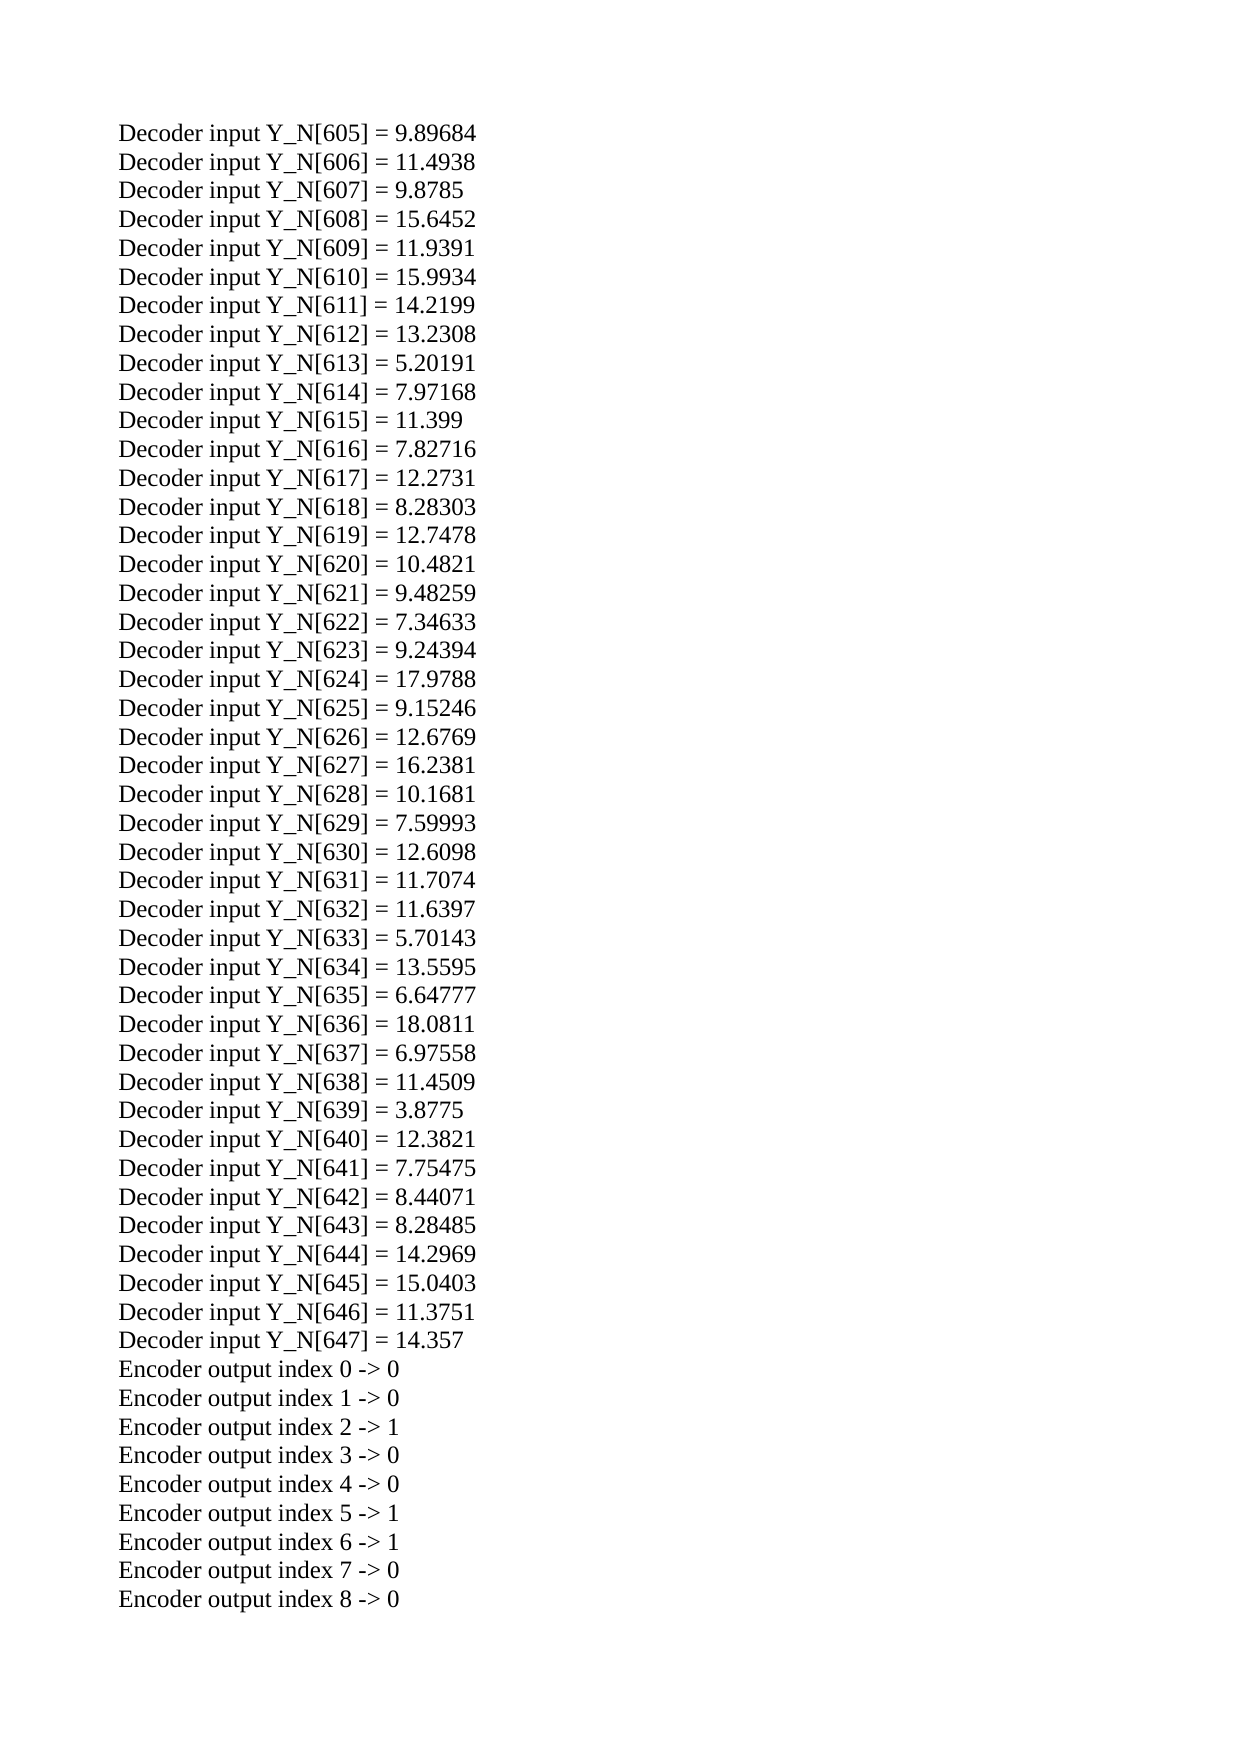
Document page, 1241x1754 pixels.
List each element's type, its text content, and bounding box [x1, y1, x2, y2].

text Decoder input Y_N[625] = 9.15246 [118, 693, 1122, 722]
text Decoder input Y_N[630] = 12.6098 [118, 837, 1122, 866]
text Encoder output index 1 -> 0 [118, 1383, 1122, 1412]
text Decoder input Y_N[629] = 7.59993 [118, 808, 1122, 837]
text Decoder input Y_N[638] = 11.4509 [118, 1067, 1122, 1096]
text Decoder input Y_N[642] = 8.44071 [118, 1182, 1122, 1211]
text Decoder input Y_N[607] = 9.8785 [118, 176, 1122, 204]
text Decoder input Y_N[621] = 9.48259 [118, 578, 1122, 607]
text Decoder input Y_N[639] = 3.8775 [118, 1096, 1122, 1124]
text Encoder output index 4 -> 0 [118, 1469, 1122, 1498]
text Decoder input Y_N[633] = 5.70143 [118, 923, 1122, 952]
text Decoder input Y_N[617] = 12.2731 [118, 463, 1122, 492]
text Decoder input Y_N[606] = 11.4938 [118, 147, 1122, 176]
text Decoder input Y_N[613] = 5.20191 [118, 348, 1122, 377]
text Decoder input Y_N[623] = 9.24394 [118, 636, 1122, 664]
text Encoder output index 2 -> 1 [118, 1412, 1122, 1441]
text Decoder input Y_N[628] = 10.1681 [118, 779, 1122, 808]
text Decoder input Y_N[626] = 12.6769 [118, 722, 1122, 751]
text Decoder input Y_N[614] = 7.97168 [118, 377, 1122, 406]
text Decoder input Y_N[634] = 13.5595 [118, 952, 1122, 981]
text Encoder output index 6 -> 1 [118, 1527, 1122, 1556]
text Encoder output index 0 -> 0 [118, 1354, 1122, 1383]
text Decoder input Y_N[616] = 7.82716 [118, 434, 1122, 463]
text Decoder input Y_N[645] = 15.0403 [118, 1268, 1122, 1297]
text Decoder input Y_N[610] = 15.9934 [118, 262, 1122, 291]
text Decoder input Y_N[632] = 11.6397 [118, 894, 1122, 923]
text Decoder input Y_N[636] = 18.0811 [118, 1009, 1122, 1038]
text Decoder input Y_N[605] = 9.89684 [118, 118, 1122, 147]
text Decoder input Y_N[635] = 6.64777 [118, 981, 1122, 1009]
text Decoder input Y_N[641] = 7.75475 [118, 1153, 1122, 1182]
text Decoder input Y_N[644] = 14.2969 [118, 1239, 1122, 1268]
text Decoder input Y_N[615] = 11.399 [118, 406, 1122, 434]
text Decoder input Y_N[624] = 17.9788 [118, 664, 1122, 693]
text Decoder input Y_N[631] = 11.7074 [118, 866, 1122, 894]
text Decoder input Y_N[637] = 6.97558 [118, 1038, 1122, 1067]
text Encoder output index 7 -> 0 [118, 1556, 1122, 1584]
text Decoder input Y_N[647] = 14.357 [118, 1326, 1122, 1354]
text Decoder input Y_N[618] = 8.28303 [118, 492, 1122, 521]
text Decoder input Y_N[640] = 12.3821 [118, 1124, 1122, 1153]
text Decoder input Y_N[612] = 13.2308 [118, 319, 1122, 348]
text Decoder input Y_N[619] = 12.7478 [118, 521, 1122, 549]
text Decoder input Y_N[609] = 11.9391 [118, 233, 1122, 262]
text Encoder output index 5 -> 1 [118, 1498, 1122, 1527]
text Encoder output index 3 -> 0 [118, 1441, 1122, 1469]
text Decoder input Y_N[643] = 8.28485 [118, 1211, 1122, 1239]
text Decoder input Y_N[627] = 16.2381 [118, 751, 1122, 779]
text Decoder input Y_N[646] = 11.3751 [118, 1297, 1122, 1326]
text Decoder input Y_N[608] = 15.6452 [118, 204, 1122, 233]
text Decoder input Y_N[611] = 14.2199 [118, 291, 1122, 319]
text Decoder input Y_N[622] = 7.34633 [118, 607, 1122, 636]
text Encoder output index 8 -> 0 [118, 1584, 1122, 1613]
text Decoder input Y_N[620] = 10.4821 [118, 549, 1122, 578]
